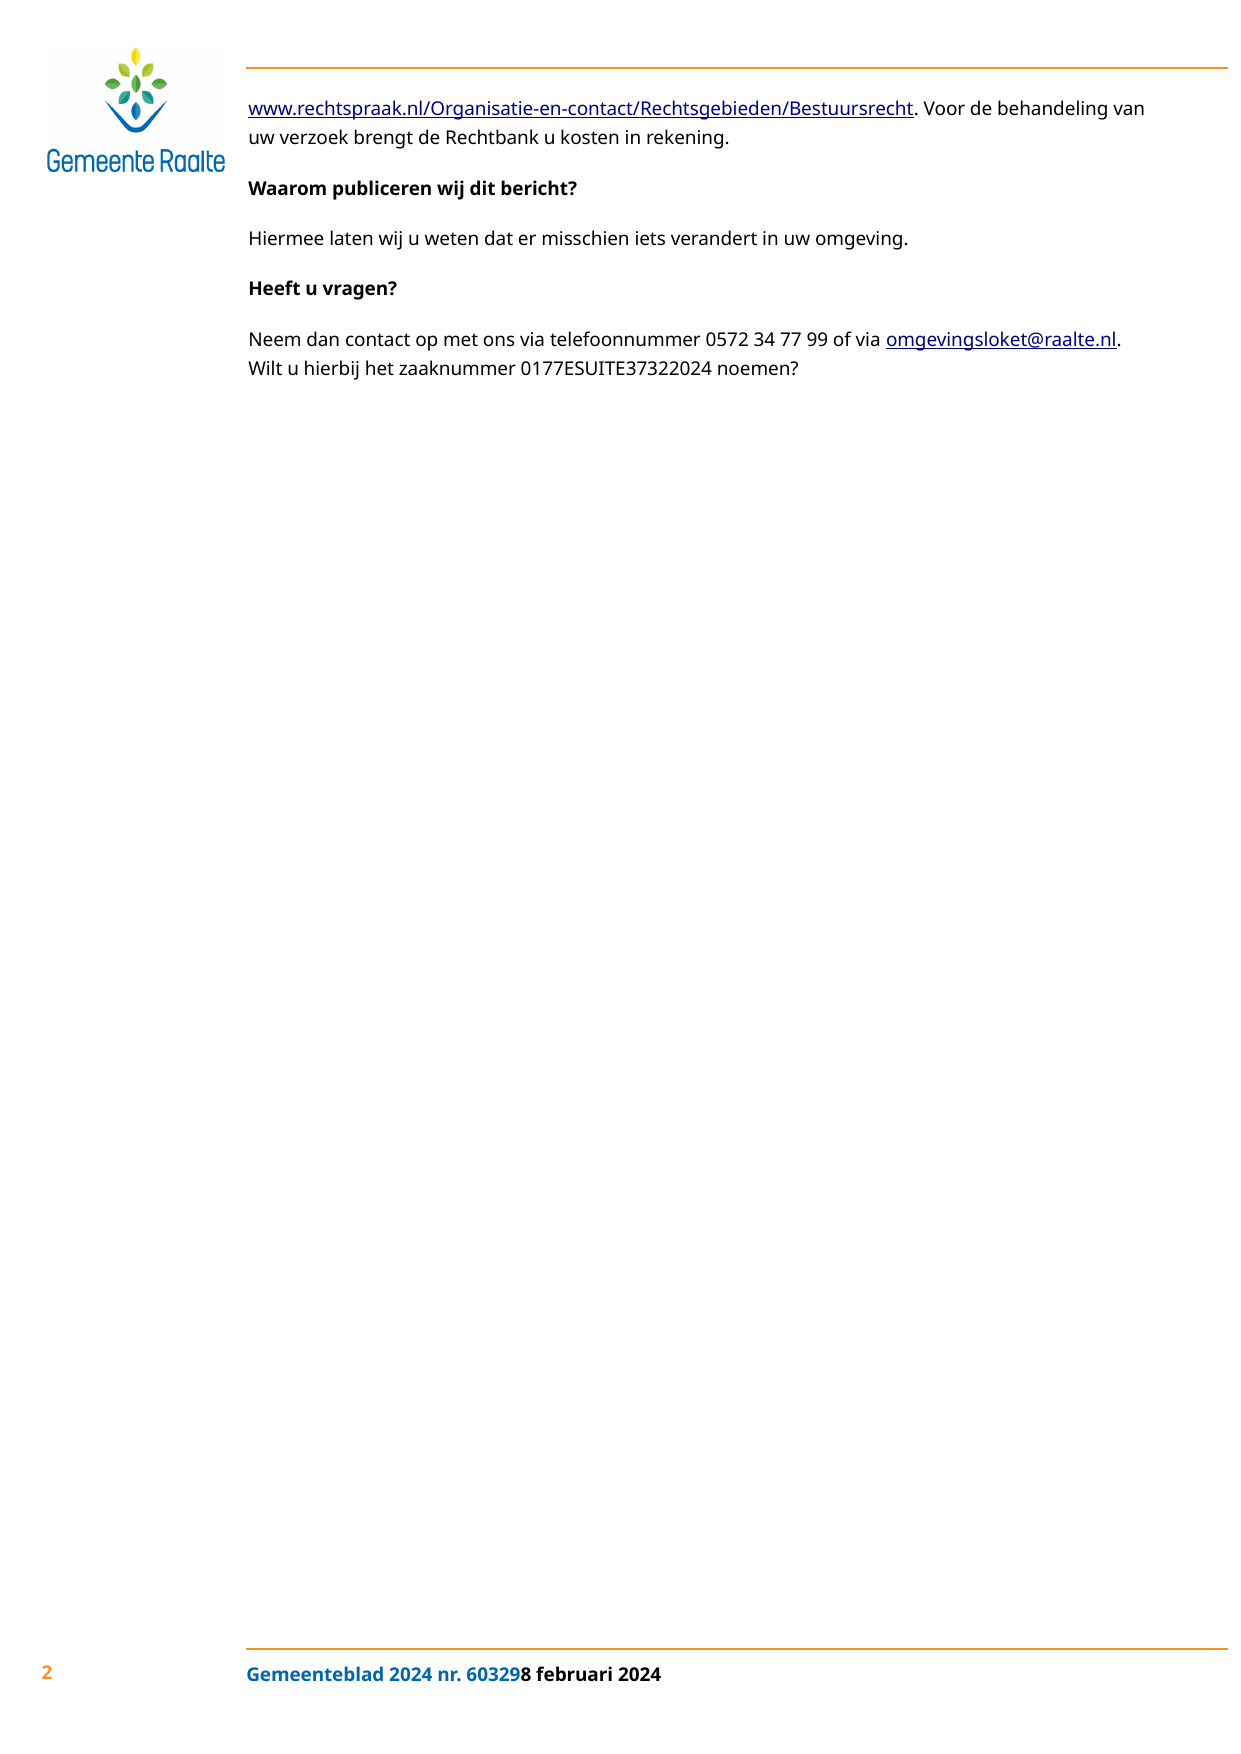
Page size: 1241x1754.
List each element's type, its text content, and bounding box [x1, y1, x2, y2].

text www.rechtspraak.nl/Organisatie-en-contact/Rechtsgebieden/Bestuursrecht. Voor de behandeling van uw verzoek brengt de Rechtbank u kosten in rekening. [248, 95, 1152, 150]
picture [41, 47, 231, 172]
text Hiermee laten wij u weten dat er misschien iets verandert in uw omgeving. [248, 225, 1152, 251]
text Neem dan contact op met ons via telefoonnummer 0572 34 77 99 of via omgevingsloket@raalte.nl. Wilt u hierbij het zaaknummer 0177ESUITE37322024 noemen? [248, 326, 1152, 381]
text Waarom publiceren wij dit bericht? [248, 175, 1152, 201]
text Heeft u vragen? [248, 276, 1152, 301]
